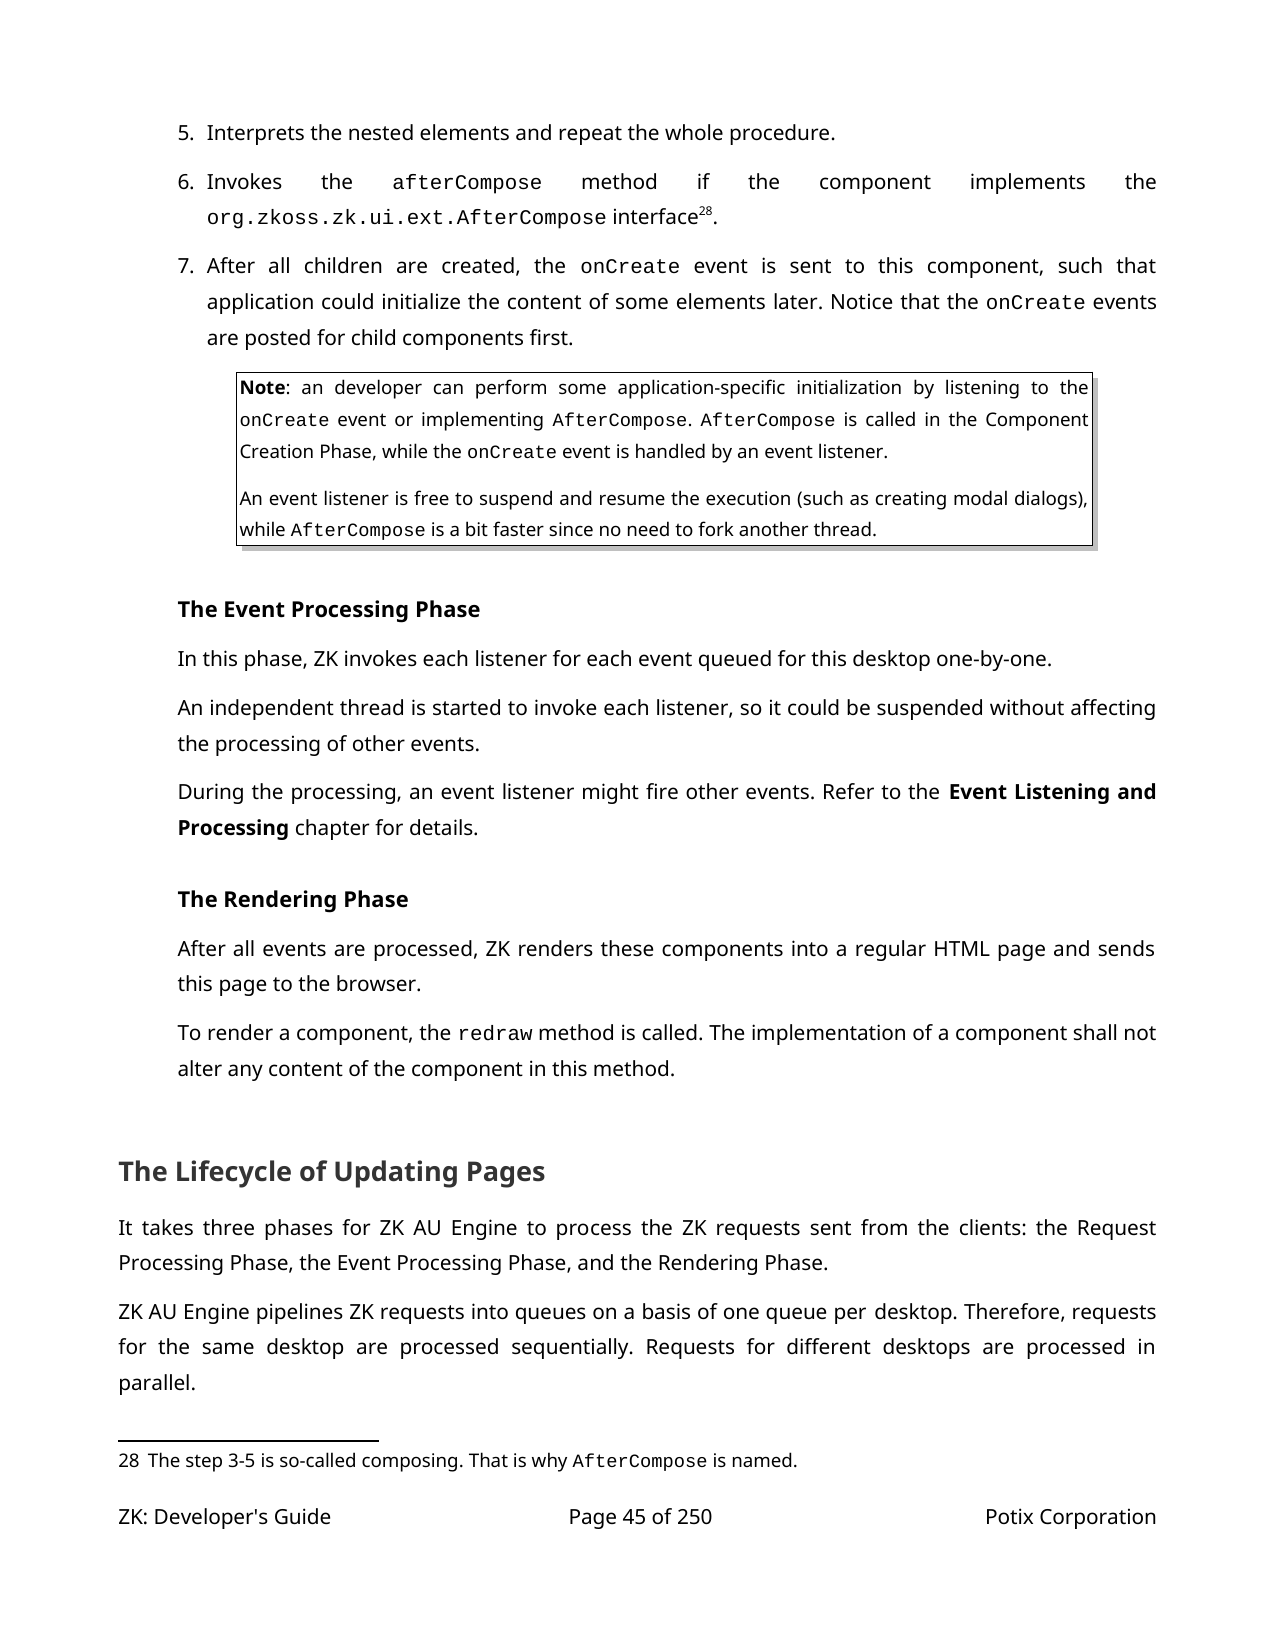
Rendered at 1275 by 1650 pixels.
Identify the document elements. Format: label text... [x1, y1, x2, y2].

list The step 3-5 is so-called composing. That is why AfterCompose is named. [118, 1447, 1157, 1473]
subtitle The Event Processing Phase [177, 594, 1157, 624]
subtitle The Lifecycle of Updating Pages [118, 1153, 1157, 1189]
text In this phase, ZK invokes each listener for each event queued for this desktop one-by-one. [177, 644, 1157, 673]
list Interprets the nested elements and repeat the whole procedure. [177, 118, 1157, 146]
text To render a component, the redraw method is called. The implementation of a component shall not alter any content of the component in this method. [177, 1018, 1157, 1082]
text ZK AU Engine pipelines ZK requests into queues on a basis of one queue per desktop. Therefore, requests for the same desktop are processed sequentially. Requests for different desktops are processed in parallel. [118, 1297, 1157, 1396]
text An independent thread is started to invoke each listener, so it could be suspended without affecting the processing of other events. [177, 693, 1157, 757]
list After all children are created, the onCreate event is sent to this component, such that application could initialize the content of some elements later. Notice that the onCreate events are posted for child components first. [177, 252, 1157, 351]
list Invokes the afterCompose method if the component implements the org.zkoss.zk.ui.ext.AfterCompose interface. [177, 167, 1157, 231]
text It takes three phases for ZK AU Engine to process the ZK requests sent from the clients: the Request Processing Phase, the Event Processing Phase, and the Rendering Phase. [118, 1213, 1157, 1277]
subtitle The Rendering Phase [177, 883, 1157, 913]
text During the processing, an event listener might fire other events. Refer to the Event Listening and Processing chapter for details. [177, 777, 1157, 841]
text After all events are processed, ZK renders these components into a regular HTML page and sends this page to the browser. [177, 934, 1157, 997]
text An event listener is free to suspend and resume the execution (such as creating modal dialogs), while AfterCompose is a bit faster since no need to fork another thread. [237, 482, 1092, 545]
text Note: an developer can perform some application-specific initialization by listening to the onCreate event or implementing AfterCompose. AfterCompose is called in the Component Creation Phase, while the onCreate event is handled by an event listener. [237, 373, 1092, 464]
